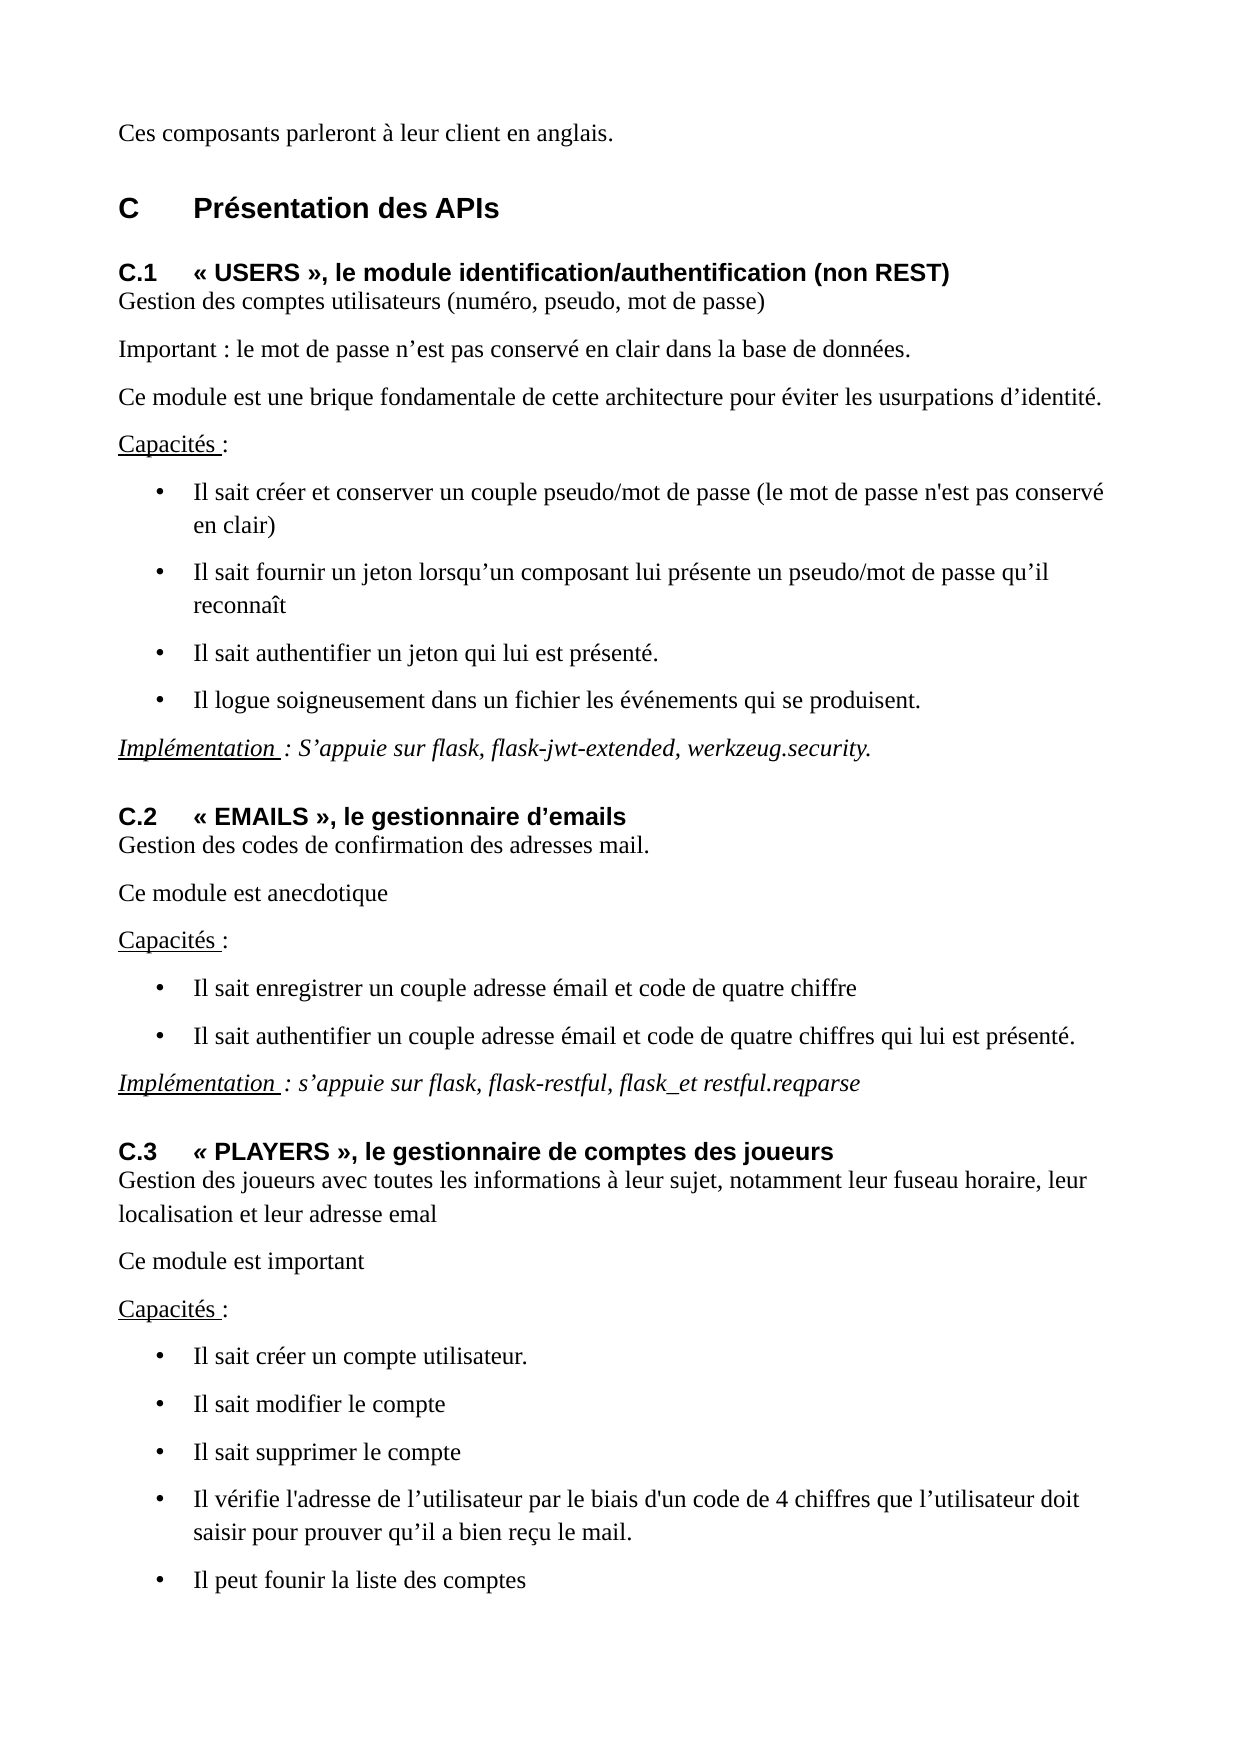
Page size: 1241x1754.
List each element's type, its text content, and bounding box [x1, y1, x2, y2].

list Il sait authentifier un jeton qui lui est présenté. [156, 638, 1122, 667]
text Capacités : [118, 1294, 1122, 1323]
list Il sait créer un compte utilisateur. [156, 1341, 1122, 1370]
list Il sait authentifier un couple adresse émail et code de quatre chiffres qui lui est présenté. [156, 1021, 1122, 1049]
list Il logue soigneusement dans un fichier les événements qui se produisent. [156, 686, 1122, 714]
list Il peut founir la liste des comptes [156, 1565, 1122, 1594]
text Gestion des codes de confirmation des adresses mail. [118, 830, 1122, 859]
subtitle « EMAILS », le gestionnaire d’emails [118, 802, 1122, 830]
text Important : le mot de passe n’est pas conservé en clair dans la base de données. [118, 334, 1122, 363]
text Capacités : [118, 926, 1122, 954]
text Ce module est anecdotique [118, 878, 1122, 907]
list Il sait modifier le compte [156, 1389, 1122, 1418]
text Ce module est important [118, 1246, 1122, 1275]
text Capacités : [118, 429, 1122, 458]
subtitle « PLAYERS », le gestionnaire de comptes des joueurs [118, 1137, 1122, 1166]
text Gestion des joueurs avec toutes les informations à leur sujet, notamment leur fuseau horaire, leur localisation et leur adresse emal [118, 1166, 1122, 1227]
list Il sait fournir un jeton lorsqu’un composant lui présente un pseudo/mot de passe qu’il reconnaît [156, 557, 1122, 619]
subtitle Présentation des APIs [118, 191, 1122, 224]
list Il sait enregistrer un couple adresse émail et code de quatre chiffre [156, 973, 1122, 1002]
text Implémentation : s’appuie sur flask, flask-restful, flask_et restful.reqparse [118, 1068, 1122, 1097]
list Il sait supprimer le compte [156, 1437, 1122, 1465]
text Ce module est une brique fondamentale de cette architecture pour éviter les usurpations d’identité. [118, 382, 1122, 410]
text Ces composants parleront à leur client en anglais. [118, 118, 1122, 147]
text Implémentation : S’appuie sur flask, flask-jwt-extended, werkzeug.security. [118, 733, 1122, 762]
list Il sait créer et conserver un couple pseudo/mot de passe (le mot de passe n'est pas conservé en clair) [156, 477, 1122, 538]
list Il vérifie l'adresse de l’utilisateur par le biais d'un code de 4 chiffres que l’utilisateur doit saisir pour prouver qu’il a bien reçu le mail. [156, 1484, 1122, 1546]
text Gestion des comptes utilisateurs (numéro, pseudo, mot de passe) [118, 286, 1122, 315]
subtitle « USERS », le module identification/authentification (non REST) [118, 258, 1122, 286]
